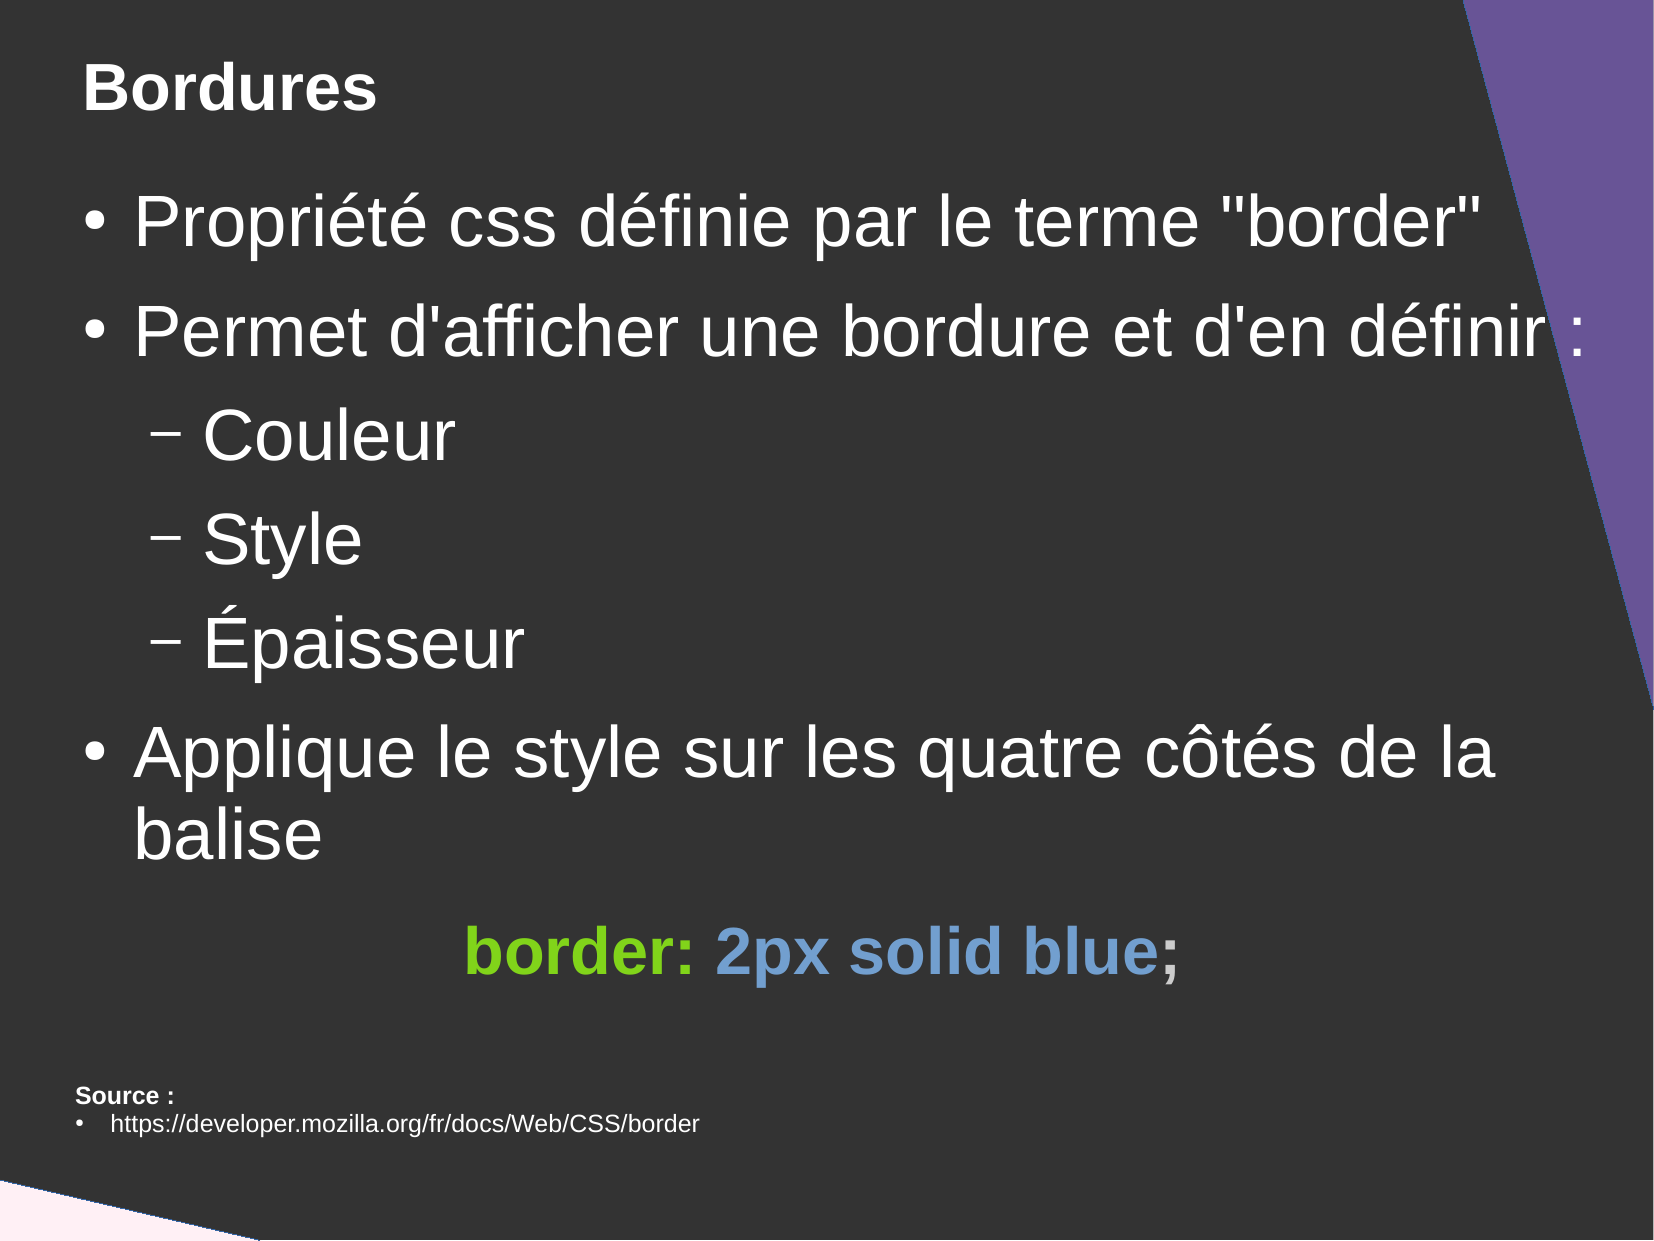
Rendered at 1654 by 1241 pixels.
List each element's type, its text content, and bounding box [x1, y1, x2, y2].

title Bordures [82, 49, 1571, 130]
text_box Source : https://developer.mozilla.org/fr/docs/Web/CSS/border [60, 1074, 1546, 1217]
text_box border: 2px solid blue; [448, 906, 1205, 997]
text_box [0, 1179, 264, 1241]
list Propriété css définie par le terme "border" Permet d'afficher une bordure et d'en définir : Couleur Style Épaisseur Applique le style sur les quatre côtés de la balise [64, 180, 1604, 910]
text_box [1463, 0, 1654, 710]
